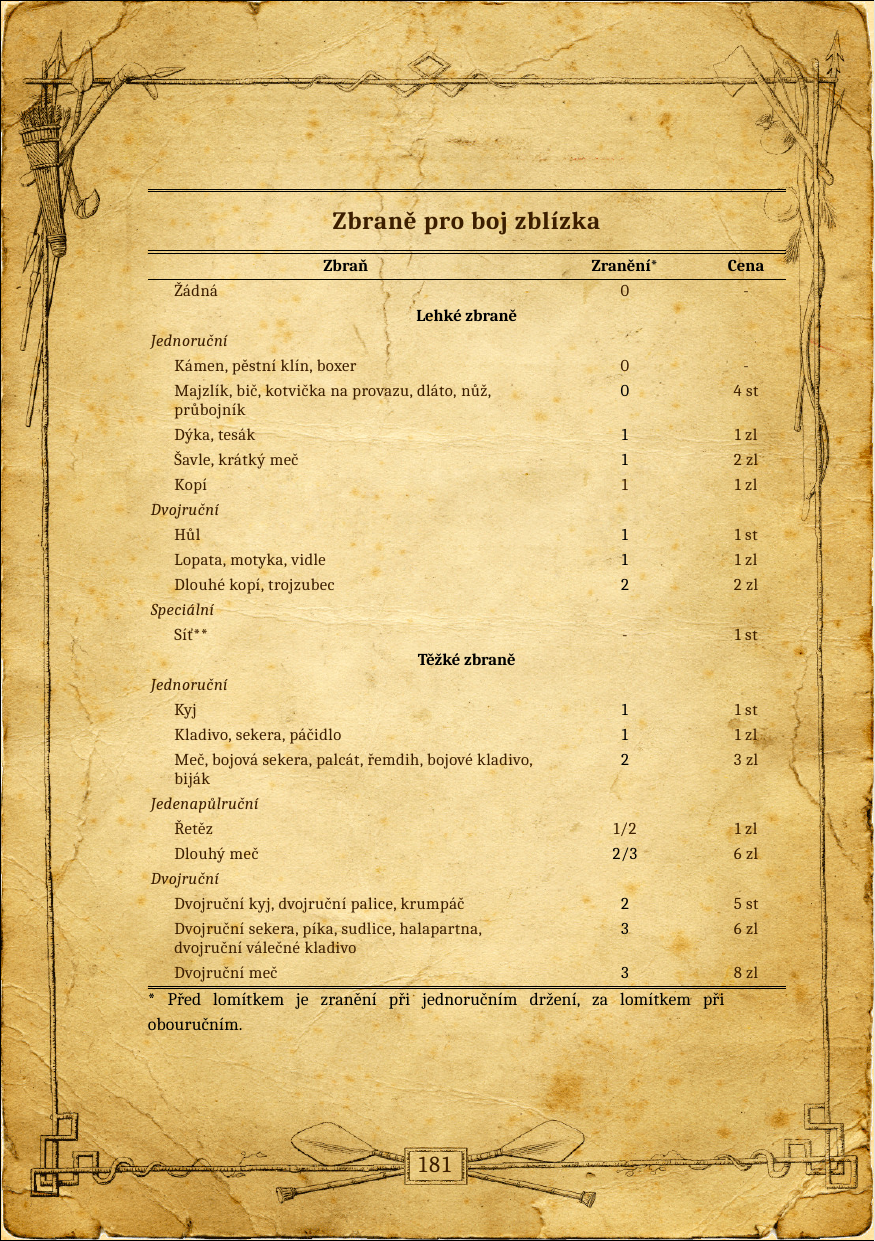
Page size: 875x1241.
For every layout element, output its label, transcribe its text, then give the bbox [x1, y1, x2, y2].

table_cell 1 [543, 548, 706, 573]
table_cell [148, 473, 171, 498]
table_cell [148, 523, 171, 548]
table_cell Kyj [171, 698, 543, 723]
table_cell Hůl [171, 523, 543, 548]
table_cell [148, 423, 171, 448]
table_cell Jedenapůlruční [148, 792, 786, 817]
table_cell Dvojruční [148, 498, 543, 523]
table_cell 6 zl [706, 917, 786, 961]
table_cell - [706, 280, 786, 303]
table_cell [148, 817, 171, 842]
table_cell Majzlík, bič, kotvička na provazu, dláto, nůž, průbojník [171, 379, 543, 423]
table_cell - [706, 354, 786, 378]
table_cell 1 [543, 523, 706, 548]
table_cell 2/3 [543, 842, 706, 867]
table_header Zbraně pro boj zblízka [148, 192, 786, 250]
table_cell [148, 354, 171, 378]
table_cell 1 [543, 448, 706, 473]
table_cell 1 zl [706, 817, 786, 842]
table_cell Dlouhý meč [171, 842, 543, 867]
table_cell Kámen, pěstní klín, boxer [171, 354, 543, 378]
table_cell [148, 723, 171, 748]
table_cell 1 zl [706, 423, 786, 448]
table_cell 2 [543, 892, 706, 917]
picture [1, 1, 874, 1240]
table_cell [148, 892, 171, 917]
table_cell Cena [706, 254, 786, 278]
table_cell Síť** [171, 623, 543, 648]
table_cell Dýka, tesák [171, 423, 543, 448]
table_cell 0 [543, 280, 706, 303]
table_cell 2 zl [706, 573, 786, 598]
table_cell Meč, bojová sekera, palcát, řemdih, bojové kladivo, biják [171, 748, 543, 792]
table_cell [706, 498, 786, 523]
table_cell [148, 573, 171, 598]
table_cell [543, 498, 706, 523]
table_cell Lehké zbraně [148, 304, 786, 328]
table_cell [148, 748, 171, 792]
table_cell 2 [543, 748, 706, 792]
table_cell Dvojruční sekera, píka, sudlice, halapartna, dvojruční válečné kladivo [171, 917, 543, 961]
table_cell 2 [543, 573, 706, 598]
table_cell Zranění* [543, 254, 706, 278]
table_cell [148, 448, 171, 473]
table_cell 1/2 [543, 817, 706, 842]
table_cell Jednoruční [148, 329, 786, 353]
table_cell [148, 698, 171, 723]
table_cell [148, 548, 171, 573]
table_cell [148, 917, 171, 961]
table_cell [148, 623, 171, 648]
table_cell Žádná [171, 280, 543, 303]
table_cell Lopata, motyka, vidle [171, 548, 543, 573]
table_cell 1 zl [706, 473, 786, 498]
table_cell 1 [543, 698, 706, 723]
table_cell 3 zl [706, 748, 786, 792]
table_cell - [543, 623, 706, 648]
table_cell 2 zl [706, 448, 786, 473]
table_cell [148, 842, 171, 867]
table_cell Dvojruční [148, 867, 786, 892]
table_cell Zbraň [148, 254, 543, 278]
table_cell 1 st [706, 698, 786, 723]
table_cell 1 zl [706, 723, 786, 748]
table_cell Řetěz [171, 817, 543, 842]
table_cell [148, 280, 171, 303]
table_cell 5 st [706, 892, 786, 917]
table_cell Dvojruční meč [171, 961, 543, 986]
table_cell 4 st [706, 379, 786, 423]
table_cell 0 [543, 379, 706, 423]
table_cell 1 [543, 473, 706, 498]
table_cell [148, 379, 171, 423]
table_cell 1 zl [706, 548, 786, 573]
table_cell 8 zl [706, 961, 786, 986]
table_cell [148, 961, 171, 986]
table_cell Těžké zbraně [148, 648, 786, 673]
table_cell Speciální [148, 598, 786, 623]
table_cell 1 [543, 723, 706, 748]
table_cell Šavle, krátký meč [171, 448, 543, 473]
table_cell Kladivo, sekera, páčidlo [171, 723, 543, 748]
text * Před lomítkem je zranění při jednoručním držení, za lomítkem při obouručním. [148, 989, 726, 1035]
table_cell 6 zl [706, 842, 786, 867]
table_cell 1 st [706, 523, 786, 548]
table_cell Dvojruční kyj, dvojruční palice, krumpáč [171, 892, 543, 917]
table_cell 3 [543, 917, 706, 961]
table_cell Kopí [171, 473, 543, 498]
table_cell Jednoruční [148, 673, 786, 698]
table_cell 1 st [706, 623, 786, 648]
table_cell Dlouhé kopí, trojzubec [171, 573, 543, 598]
table_cell 0 [543, 354, 706, 378]
table_cell 3 [543, 961, 706, 986]
table_cell 1 [543, 423, 706, 448]
